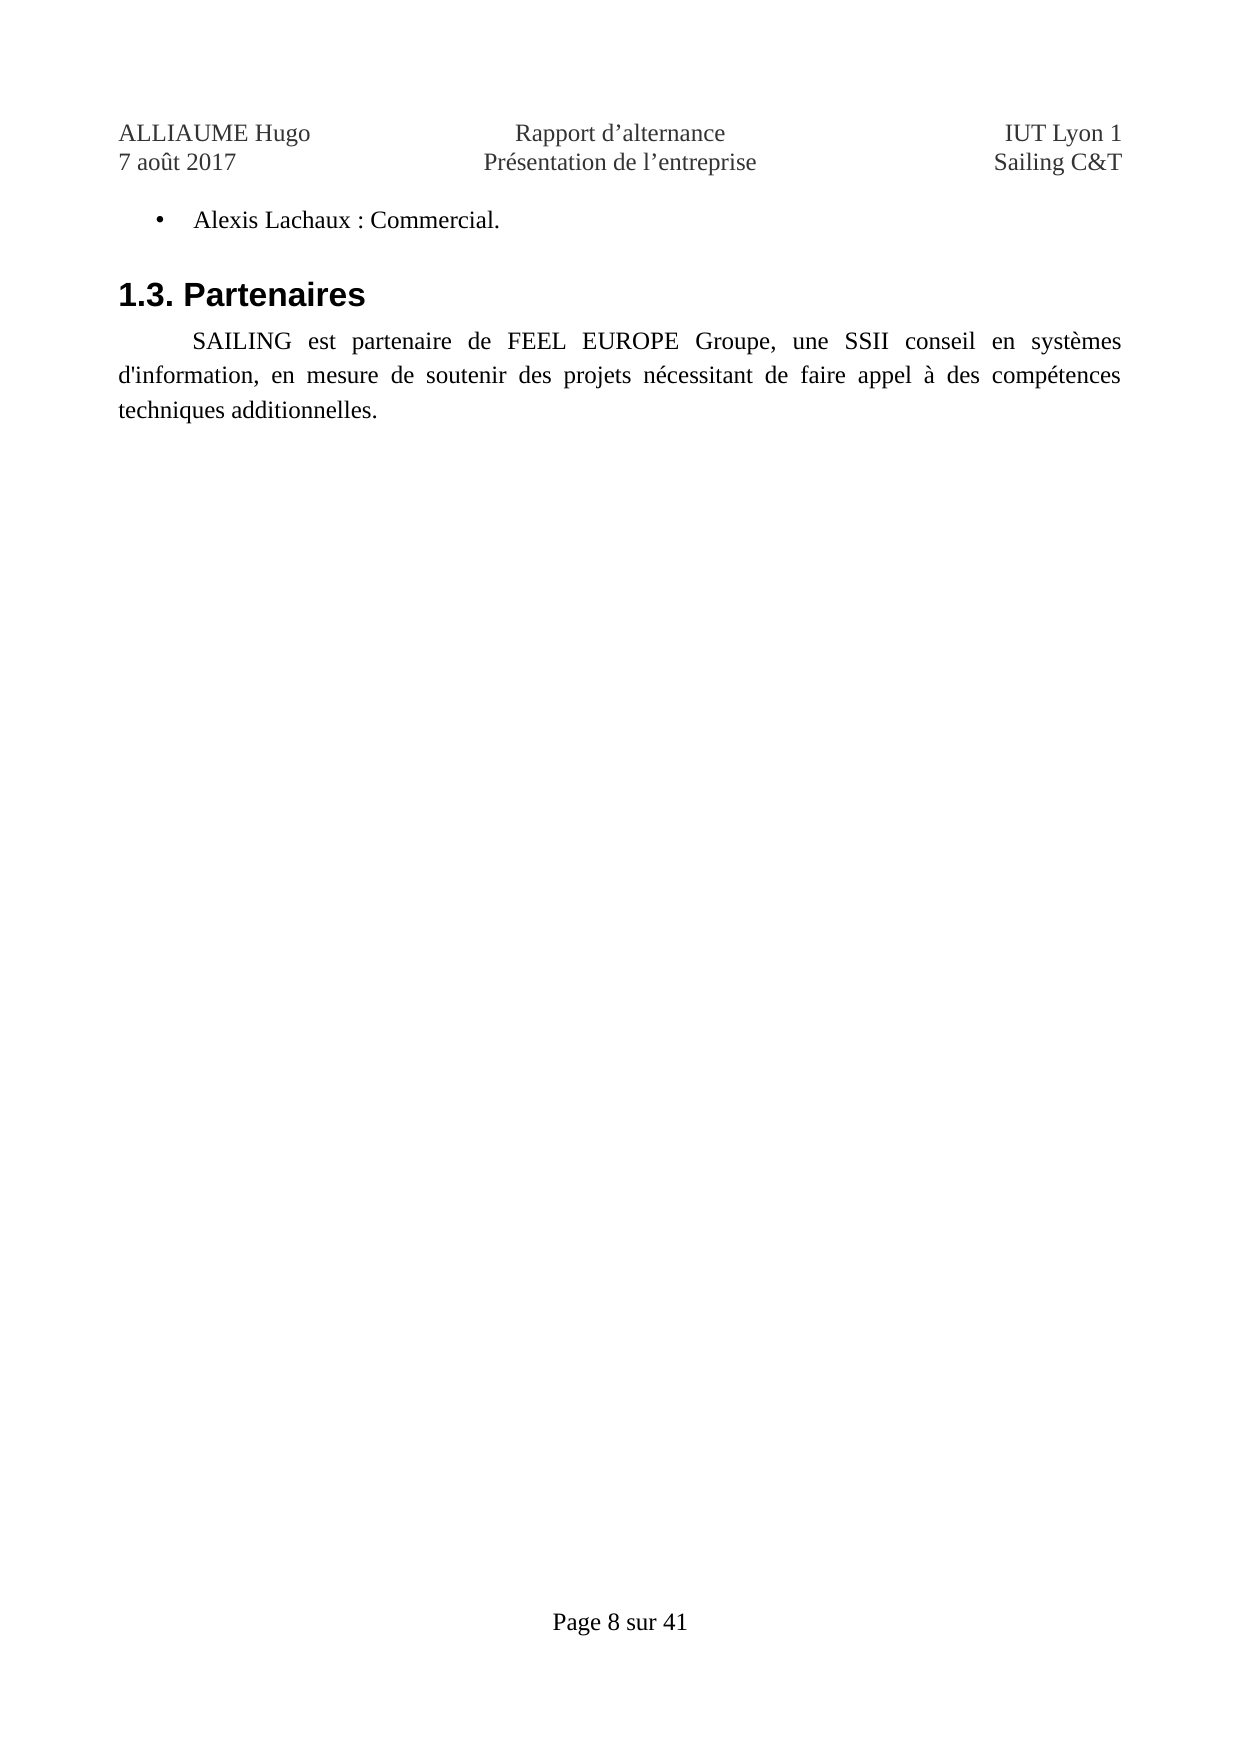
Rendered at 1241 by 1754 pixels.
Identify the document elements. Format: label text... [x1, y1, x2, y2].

list Alexis Lachaux : Commercial. [156, 205, 1122, 234]
subtitle 1.3. Partenaires [118, 275, 1122, 314]
text SAILING est partenaire de FEEL EUROPE Groupe, une SSII conseil en systèmes d'information, en mesure de soutenir des projets nécessitant de faire appel à des compétences techniques additionnelles. [118, 326, 1122, 424]
